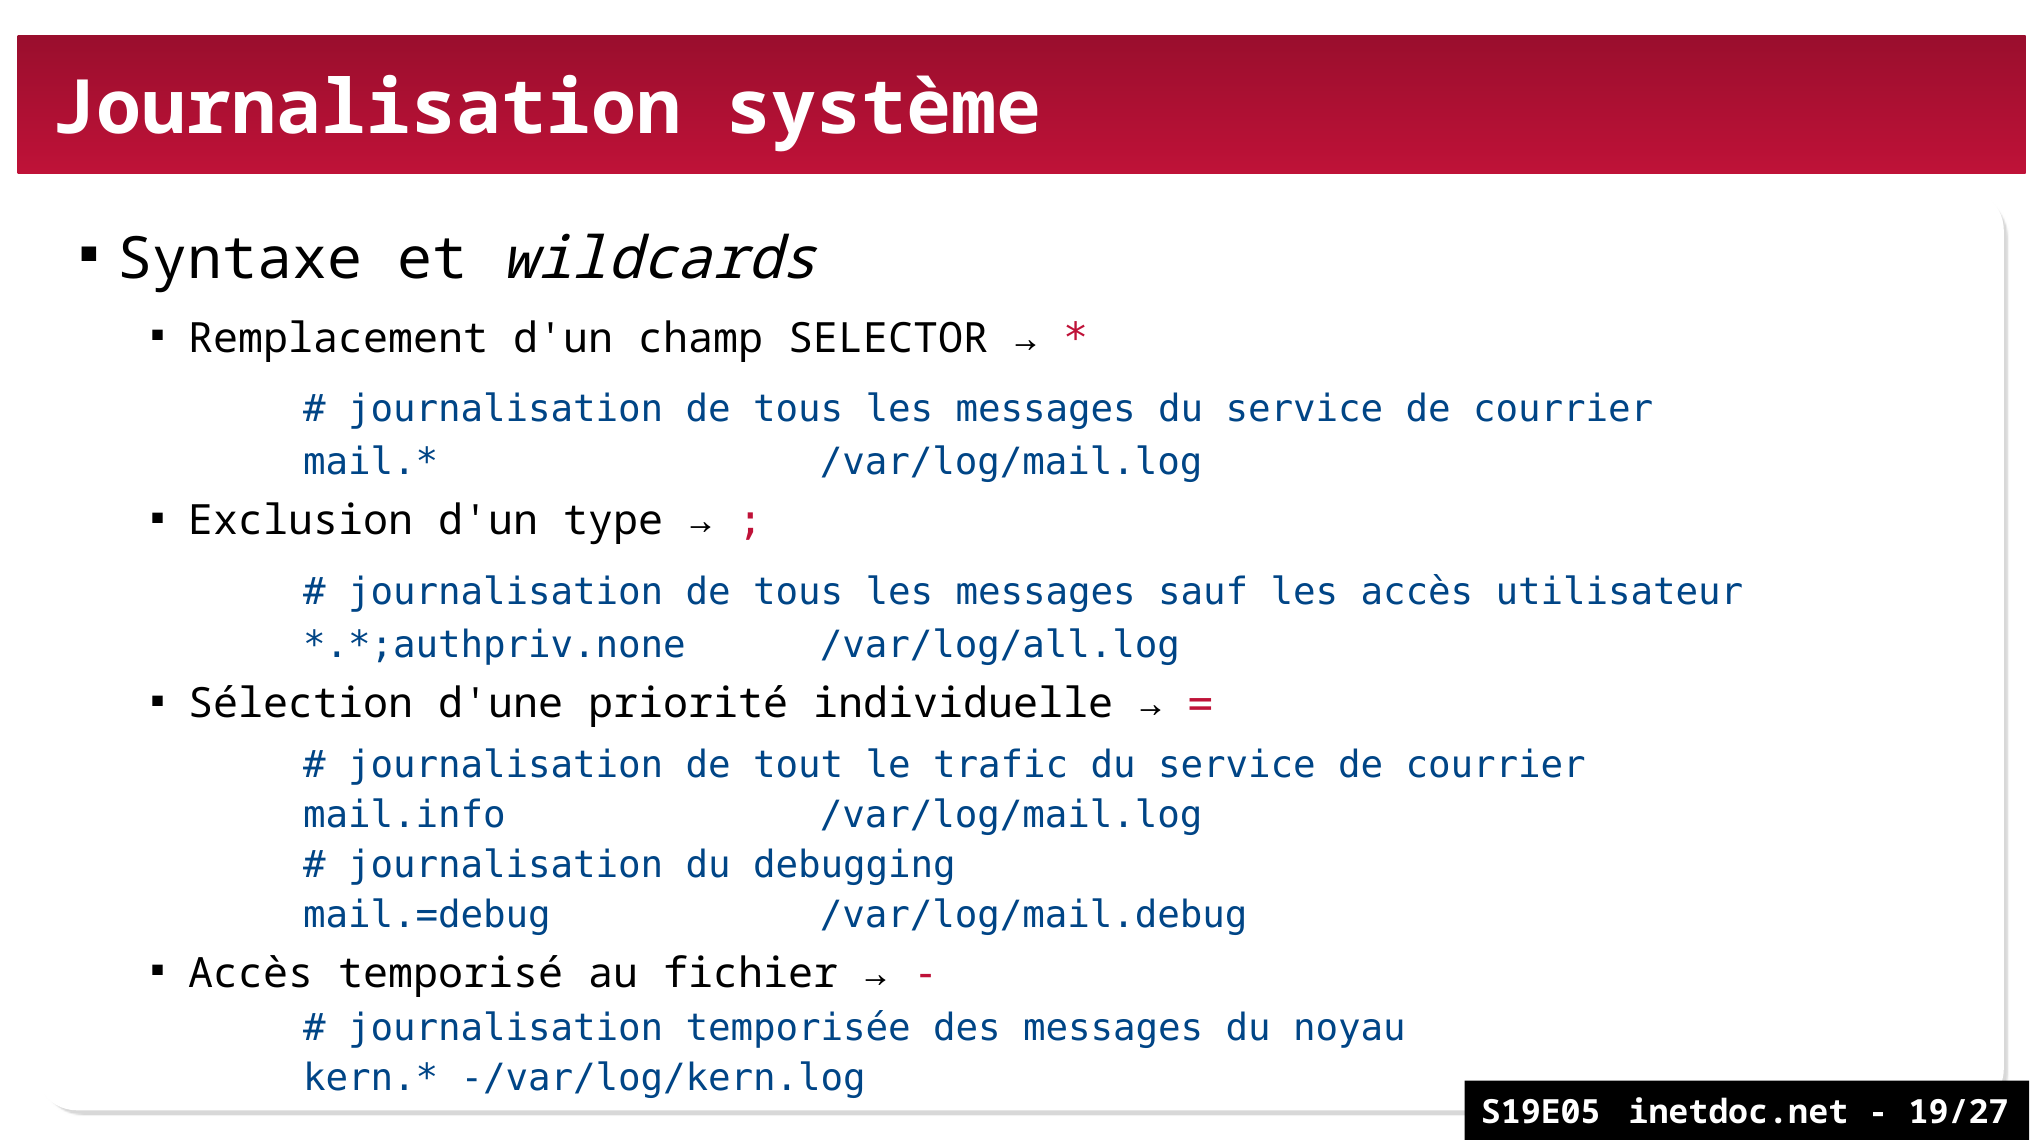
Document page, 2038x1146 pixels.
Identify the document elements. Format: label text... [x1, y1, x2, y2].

text_box Syntaxe et wildcards Remplacement d'un champ SELECTOR → * # journalisation de tous les messages du service de courrier mail.* /var/log/mail.log Exclusion d'un type → ; # journalisation de tous les messages sauf les accès utilisateur *.*;authpriv.none /var/log/all.log Sélection d'une priorité individuelle → = # journalisation de tout le trafic du service de courrier mail.info /var/log/mail.log # journalisation du debugging mail.=debug /var/log/mail.debug Accès temporisé au fichier → - # journalisation temporisée des messages du noyau kern.* -/var/log/kern.log [35, 188, 2004, 1111]
text_box S19E05 inetdoc.net - <numéro>/27 [1464, 1080, 2030, 1140]
text_box Journalisation système [17, 35, 2026, 174]
